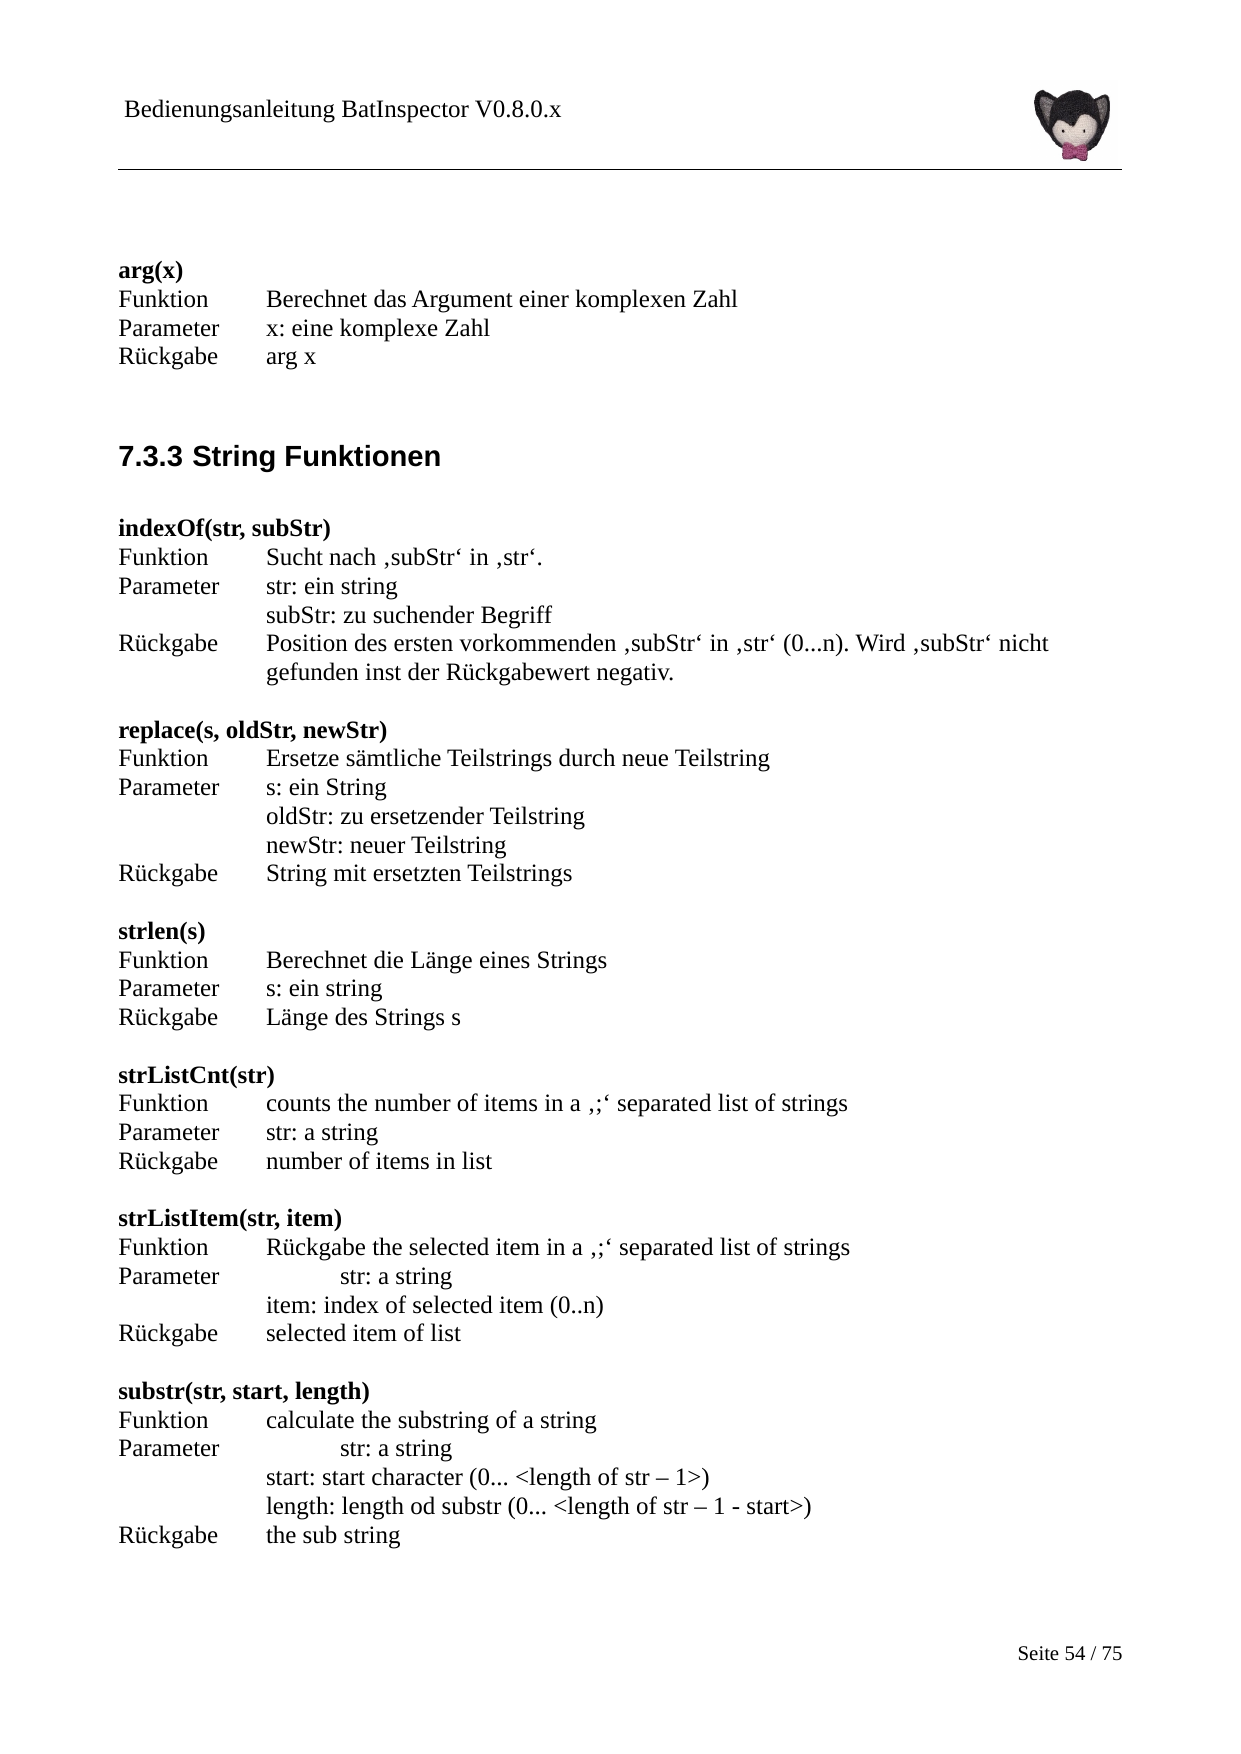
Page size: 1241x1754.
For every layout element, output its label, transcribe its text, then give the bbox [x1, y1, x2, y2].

text Parameter x: eine komplexe Zahl [118, 313, 1122, 341]
text indexOf(str, subStr) [118, 513, 1122, 542]
text Parameter s: ein String oldStr: zu ersetzender Teilstring [118, 772, 1122, 830]
text Parameter str: a string Rückgabe number of items in list [118, 1117, 1122, 1175]
text Funktion Berechnet die Länge eines Strings [118, 945, 1122, 973]
text substr(str, start, length) [118, 1376, 1122, 1405]
text Funktion calculate the substring of a string [118, 1405, 1122, 1433]
text Rückgabe the sub string [118, 1520, 1122, 1548]
picture [1030, 80, 1119, 169]
text replace(s, oldStr, newStr) [118, 715, 1122, 743]
text Parameter s: ein string [118, 973, 1122, 1002]
text Parameter str: a string start: start character (0... <length of str – 1>) length: length od substr (0... <length of str – 1 - start>) [118, 1433, 1122, 1520]
text Funktion Ersetze sämtliche Teilstrings durch neue Teilstring [118, 743, 1122, 772]
text strlen(s) [118, 916, 1122, 945]
text Parameter str: ein string subStr: zu suchender Begriff [118, 571, 1122, 628]
text Rückgabe arg x [118, 341, 1122, 370]
text Rückgabe Länge des Strings s [118, 1002, 1122, 1031]
text Funktion Rückgabe the selected item in a ‚;‘ separated list of strings [118, 1232, 1122, 1261]
text Rückgabe Position des ersten vorkommenden ‚subStr‘ in ‚str‘ (0...n). Wird ‚subStr‘ nicht gefunden inst der Rückgabewert negativ. [118, 628, 1122, 686]
text Rückgabe String mit ersetzten Teilstrings [118, 858, 1122, 887]
text Funktion Sucht nach ‚subStr‘ in ‚str‘. [118, 542, 1122, 571]
text strListItem(str, item) [118, 1203, 1122, 1232]
subtitle String Funktionen [118, 439, 1122, 472]
text Parameter str: a string item: index of selected item (0..n) Rückgabe selected item of list [118, 1261, 1122, 1347]
text strListCnt(str) [118, 1060, 1122, 1088]
text Funktion Berechnet das Argument einer komplexen Zahl [118, 284, 1122, 313]
text arg(x) [118, 255, 1122, 284]
text newStr: neuer Teilstring [118, 830, 1122, 858]
text Funktion counts the number of items in a ‚;‘ separated list of strings [118, 1088, 1122, 1117]
